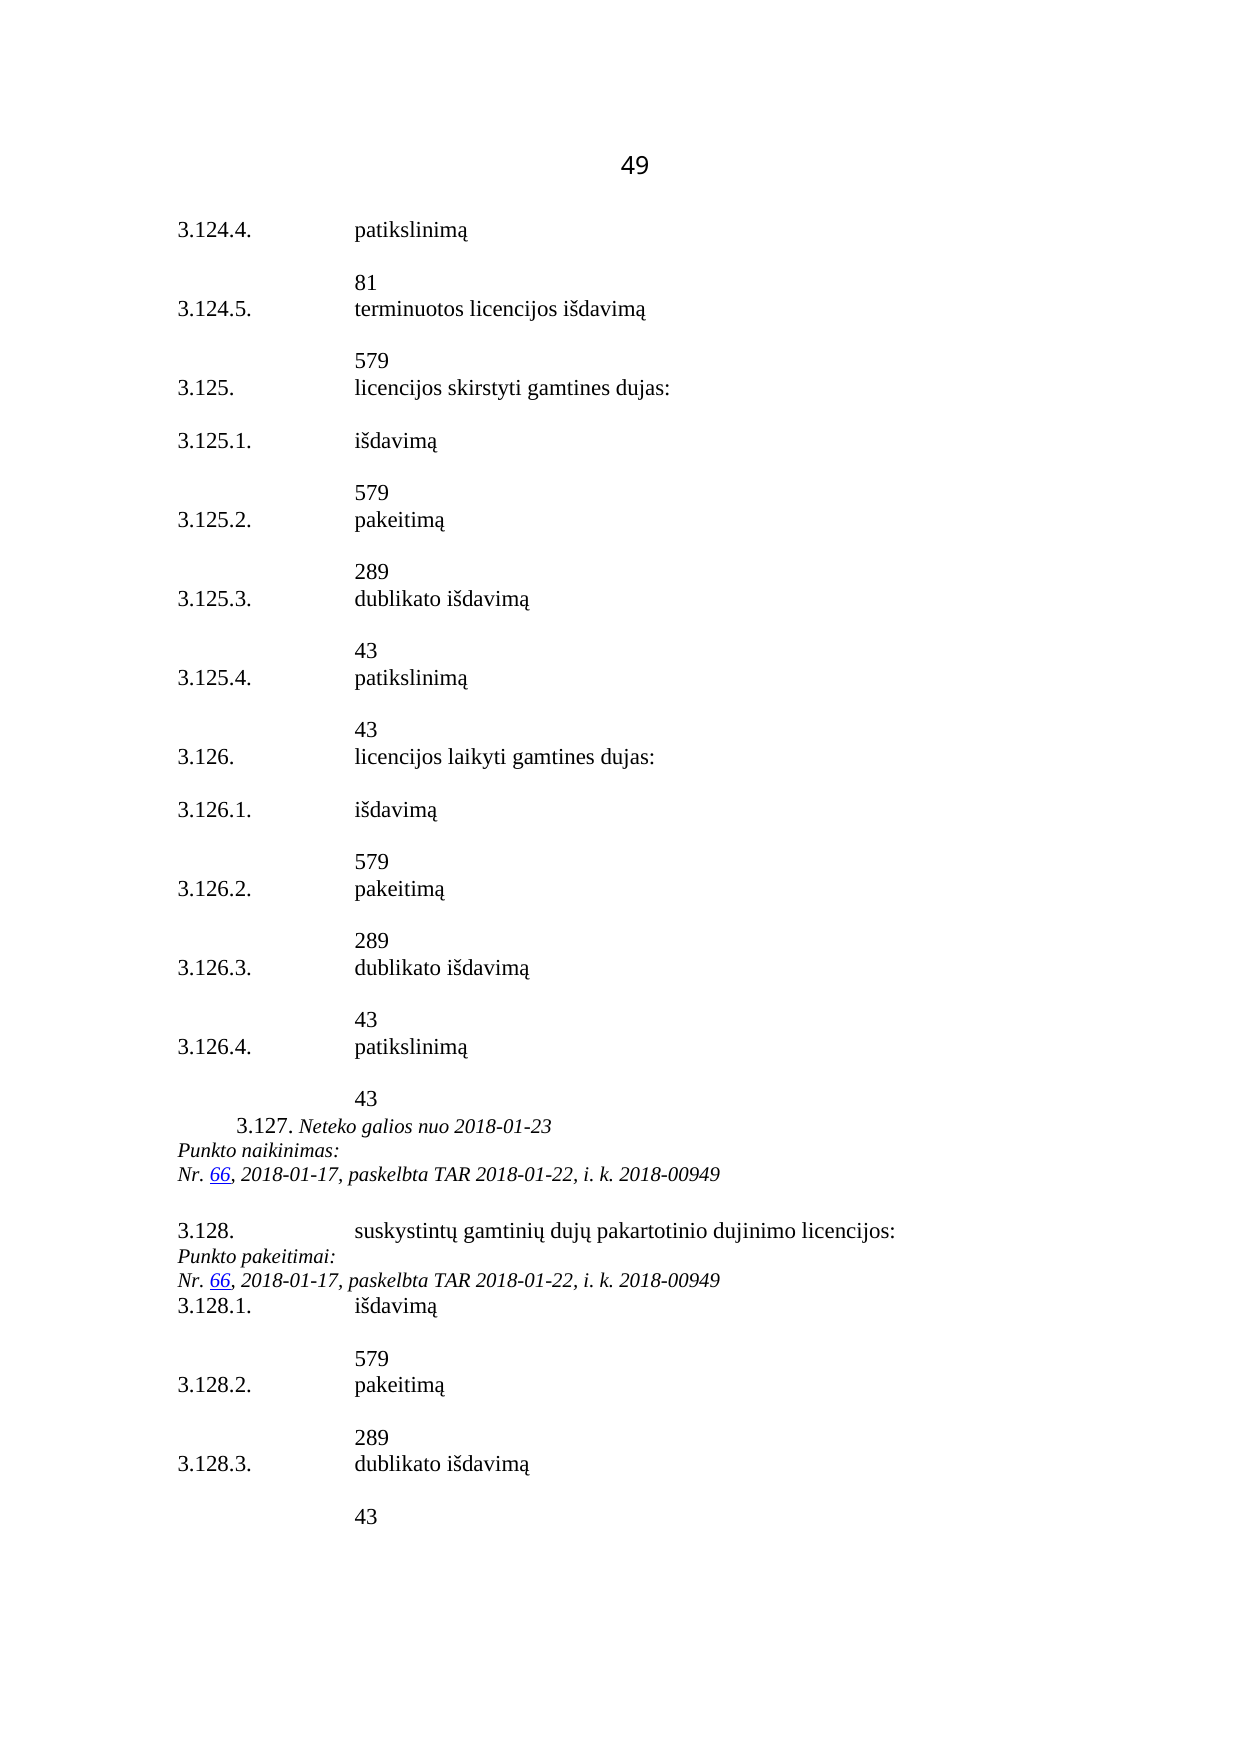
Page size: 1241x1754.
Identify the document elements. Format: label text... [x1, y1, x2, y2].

text 3.126.4. patikslinimą 43 [177, 1033, 945, 1112]
text 3.126.1. išdavimą 579 [177, 796, 945, 875]
text Punkto pakeitimai: [177, 1244, 1092, 1268]
text 3.128. suskystintų gamtinių dujų pakartotinio dujinimo licencijos: [177, 1215, 945, 1244]
text 3.126.2. pakeitimą 289 [177, 875, 945, 954]
text 3.125. licencijos skirstyti gamtines dujas: [177, 374, 945, 427]
text Nr. 66, 2018-01-17, paskelbta TAR 2018-01-22, i. k. 2018-00949 [177, 1162, 1092, 1186]
text 3.124.4. patikslinimą 81 [177, 216, 945, 295]
text Punkto naikinimas: [177, 1138, 1092, 1162]
text 3.127. Neteko galios nuo 2018-01-23 [177, 1112, 1092, 1138]
text 3.128.1. išdavimą 579 [177, 1292, 945, 1371]
text Nr. 66, 2018-01-17, paskelbta TAR 2018-01-22, i. k. 2018-00949 [177, 1268, 1092, 1292]
text 3.126. licencijos laikyti gamtines dujas: [177, 743, 945, 796]
text 3.124.5. terminuotos licencijos išdavimą 579 [177, 295, 945, 374]
text 3.128.2. pakeitimą 289 [177, 1371, 945, 1450]
text 3.126.3. dublikato išdavimą 43 [177, 954, 945, 1033]
text 3.125.4. patikslinimą 43 [177, 664, 945, 743]
text 3.128.3. dublikato išdavimą 43 [177, 1450, 945, 1529]
text 3.125.3. dublikato išdavimą 43 [177, 585, 945, 664]
text 3.125.1. išdavimą 579 [177, 427, 945, 506]
text 3.125.2. pakeitimą 289 [177, 506, 945, 585]
